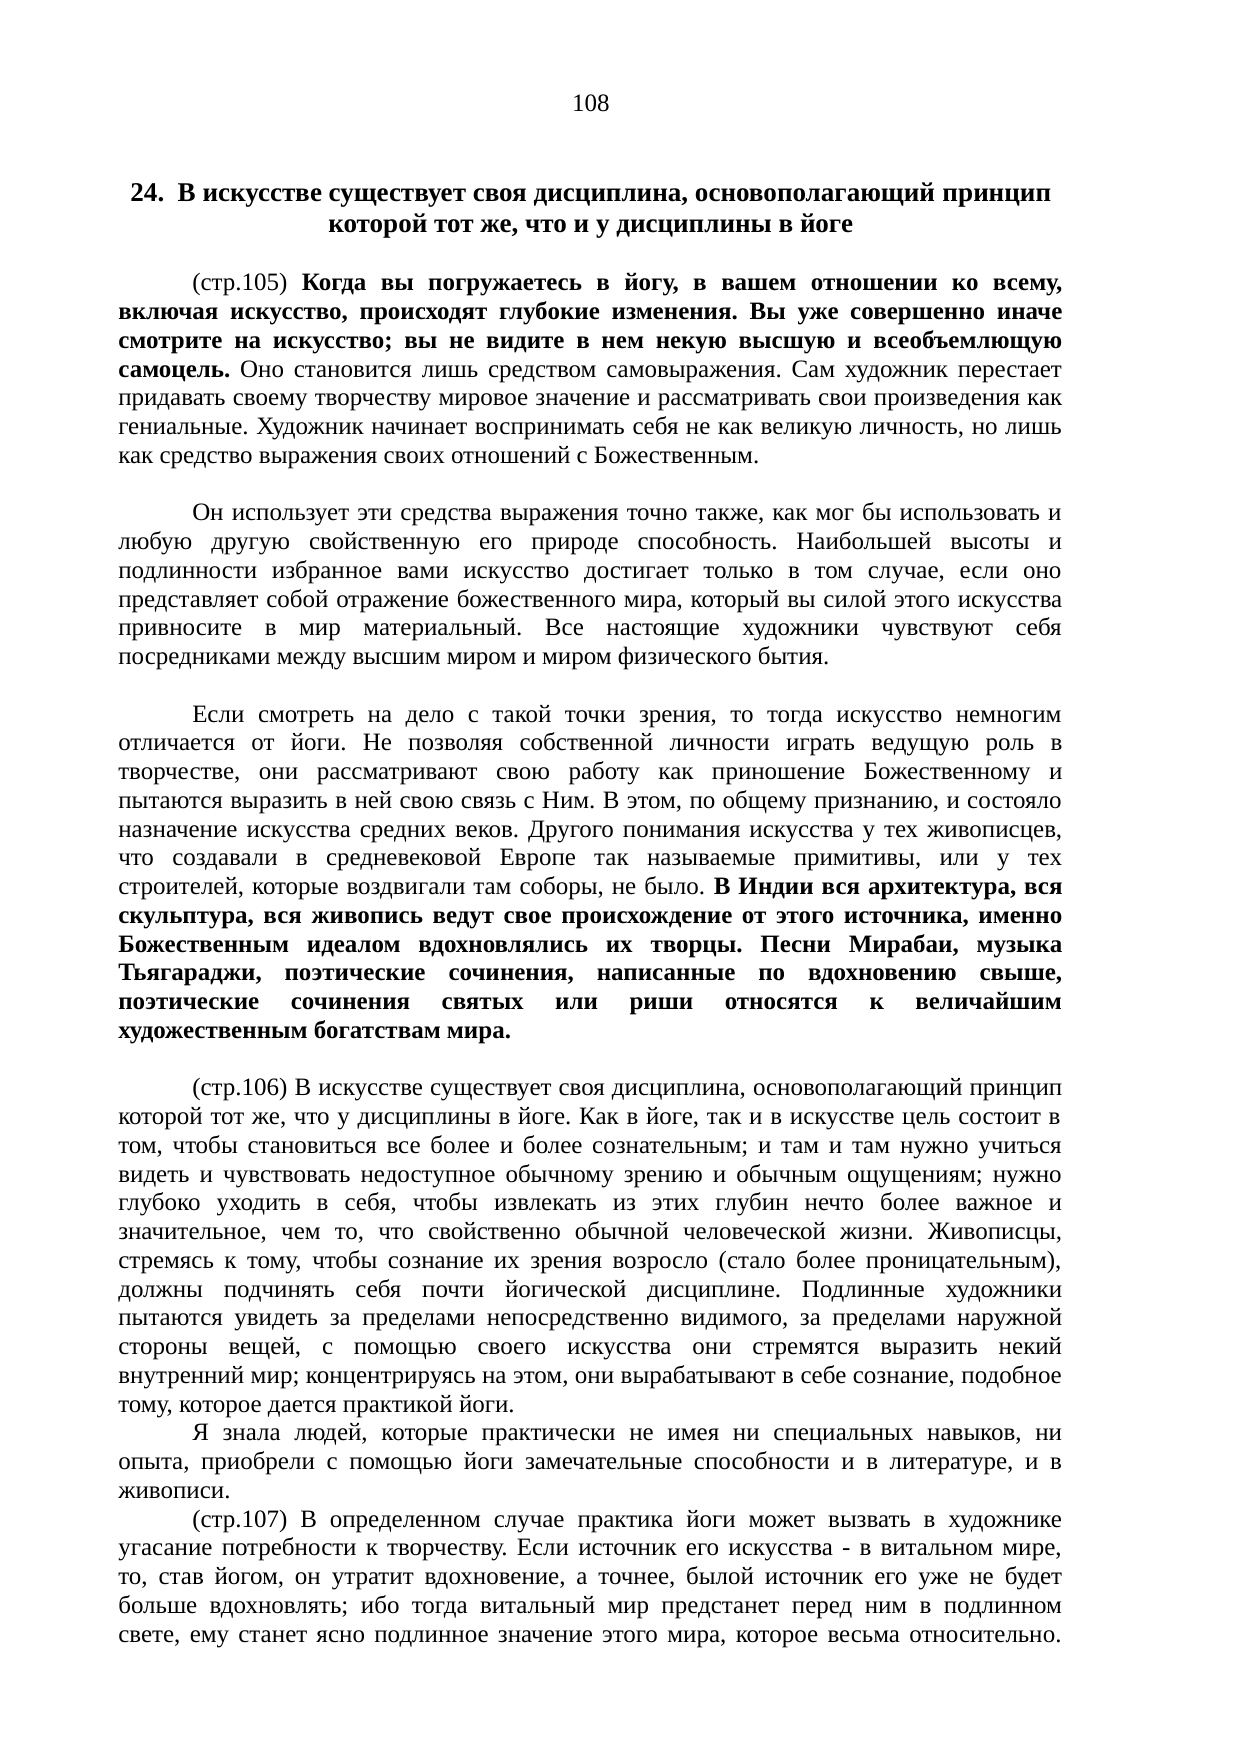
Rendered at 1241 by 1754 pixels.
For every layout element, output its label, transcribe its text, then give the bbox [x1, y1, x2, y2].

text (стр.106) В искусстве существует своя дисциплина, основополагающий принцип которой тот же, что у дисциплины в йоге. Как в йоге, так и в искусстве цель состоит в том, чтобы становиться все более и более сознательным; и там и там нужно учиться видеть и чувствовать недоступное обычному зрению и обычным ощущениям; нужно глубоко уходить в себя, чтобы извлекать из этих глубин нечто более важное и значительное, чем то, что свойственно обычной человеческой жизни. Живописцы, стремясь к тому, чтобы сознание их зрения возросло (стало более проницательным), должны подчинять себя почти йогической дисциплине. Подлинные художники пытаются увидеть за пределами непосредственно видимого, за пределами наружной стороны вещей, с помощью своего искусства они стремятся выразить некий внутренний мир; концентрируясь на этом, они вырабатывают в себе сознание, подобное тому, которое дается практикой йоги. [118, 1072, 1063, 1417]
text Если смотреть на дело с такой точки зрения, то тогда искусство немногим отличается от йоги. Не позволяя собственной личности играть ведущую роль в творчестве, они рассматривают свою работу как приношение Божественному и пытаются выразить в ней свою связь с Ним. В этом, по общему признанию, и состояло назначение искусства средних веков. Другого понимания искусства у тех живописцев, что создавали в средневековой Европе так называемые примитивы, или у тех строителей, которые воздвигали там соборы, не было. В Индии вся архитектура, вся скульптура, вся живопись ведут свое происхождение от этого источника, именно Божественным идеалом вдохновлялись их творцы. Песни Мирабаи, музыка Тьягараджи, поэтические сочинения, написанные по вдохновению свыше, поэтические сочинения святых или риши относятся к величайшим художественным богатствам мира. [118, 699, 1063, 1044]
text 24. В искусстве существует своя дисциплина, основополагающий принцип которой тот же, что и у дисциплины в йоге [118, 176, 1063, 239]
text (стр.105) Когда вы погружаетесь в йогу, в вашем отношении ко всему, включая искусство, происходят глубокие изменения. Вы уже совершенно иначе смотрите на искусство; вы не видите в нем некую высшую и всеобъемлющую самоцель. Оно становится лишь средством самовыражения. Сам художник перестает придавать своему творчеству мировое значение и рассматривать свои произведения как гениальные. Художник начинает воспринимать себя не как великую личность, но лишь как средство выражения своих отношений с Божественным. [118, 267, 1063, 469]
text (стр.107) В определенном случае практика йоги может вызвать в художнике угасание потребности к творчеству. Если источник его искусства - в витальном мире, то, став йогом, он утратит вдохновение, а точнее, былой источник его уже не будет больше вдохновлять; ибо тогда витальный мир предстанет перед ним в подлинном свете, ему станет ясно подлинное значение этого мира, которое весьма относительно. [118, 1504, 1063, 1647]
text Он использует эти средства выражения точно также, как мог бы использовать и любую другую свойственную его природе способность. Наибольшей высоты и подлинности избранное вами искусство достигает только в том случае, если оно представляет собой отражение божественного мира, который вы силой этого искусства привносите в мир материальный. Все настоящие художники чувствуют себя посредниками между высшим миром и миром физического бытия. [118, 497, 1063, 670]
text Я знала людей, которые практически не имея ни специальных навыков, ни опыта, приобрели с помощью йоги замечательные способности и в литературе, и в живописи. [118, 1417, 1063, 1504]
